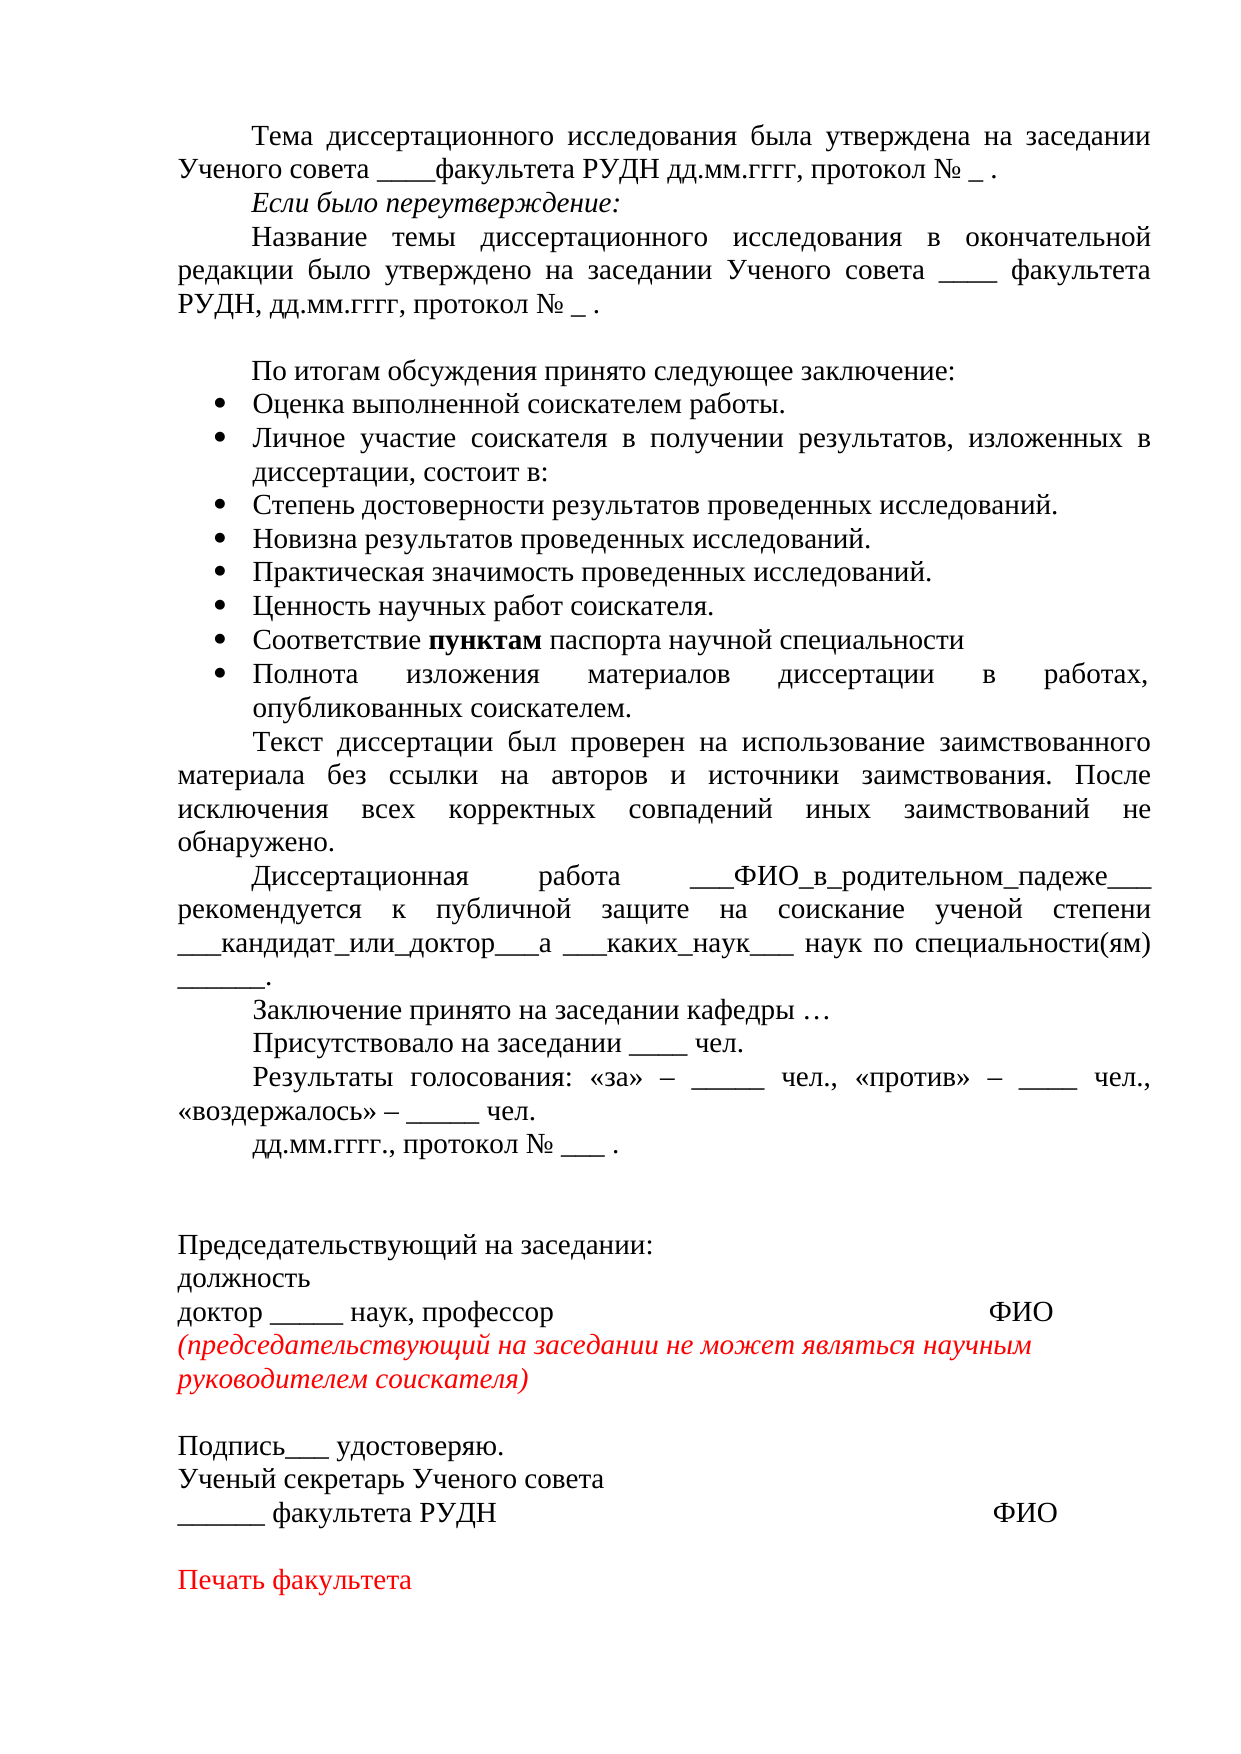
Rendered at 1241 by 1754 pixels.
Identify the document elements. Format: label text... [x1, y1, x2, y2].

text Если было переутверждение: [177, 185, 1152, 219]
text Печать факультета [177, 1562, 1152, 1596]
text Ученый секретарь Ученого совета [177, 1462, 1152, 1495]
list Степень достоверности результатов проведенных исследований. [215, 487, 1152, 521]
list Практическая значимость проведенных исследований. [215, 554, 1152, 588]
text Присутствовало на заседании ____ чел. [177, 1026, 1152, 1059]
text Подпись___ удостоверяю. [177, 1428, 1152, 1462]
text Председательствующий на заседании: [177, 1227, 1152, 1260]
text Заключение принято на заседании кафедры … [177, 992, 1152, 1026]
text должность [177, 1260, 1152, 1294]
list Соответствие пунктам паспорта научной специальности [215, 622, 1152, 656]
text Название темы диссертационного исследования в окончательной редакции было утверждено на заседании Ученого совета ____ факультета РУДН, дд.мм.гггг, протокол № _ . [177, 219, 1152, 319]
text Результаты голосования: «за» – _____ чел., «против» – ____ чел., «воздержалось» – _____ чел. [177, 1059, 1152, 1126]
text дд.мм.гггг., протокол № ___ . [177, 1126, 1152, 1160]
list Ценность научных работ соискателя. [215, 588, 1152, 622]
text Диссертационная работа ___ФИО_в_родительном_падеже___ рекомендуется к публичной защите на соискание ученой степени ___кандидат_или_доктор___а ___каких_наук___ наук по специальности(ям) ______. [177, 858, 1152, 992]
text По итогам обсуждения принято следующее заключение: [177, 353, 1152, 386]
list Полнота изложения материалов диссертации в работах, опубликованных соискателем. [215, 657, 1149, 724]
text ______ факультета РУДН ФИО [177, 1495, 1152, 1529]
list Новизна результатов проведенных исследований. [215, 521, 1152, 554]
list Оценка выполненной соискателем работы. [215, 386, 1152, 420]
text доктор _____ наук, профессор ФИО [177, 1294, 1152, 1327]
list Личное участие соискателя в получении результатов, изложенных в диссертации, состоит в: [215, 420, 1152, 487]
text Текст диссертации был проверен на использование заимствованного материала без ссылки на авторов и источники заимствования. После исключения всех корректных совпадений иных заимствований не обнаружено. [177, 724, 1152, 858]
text Тема диссертационного исследования была утверждена на заседании Ученого совета ____факультета РУДН дд.мм.гггг, протокол № _ . [177, 118, 1152, 185]
text (председательствующий на заседании не может являться научным руководителем соискателя) [177, 1327, 1152, 1394]
